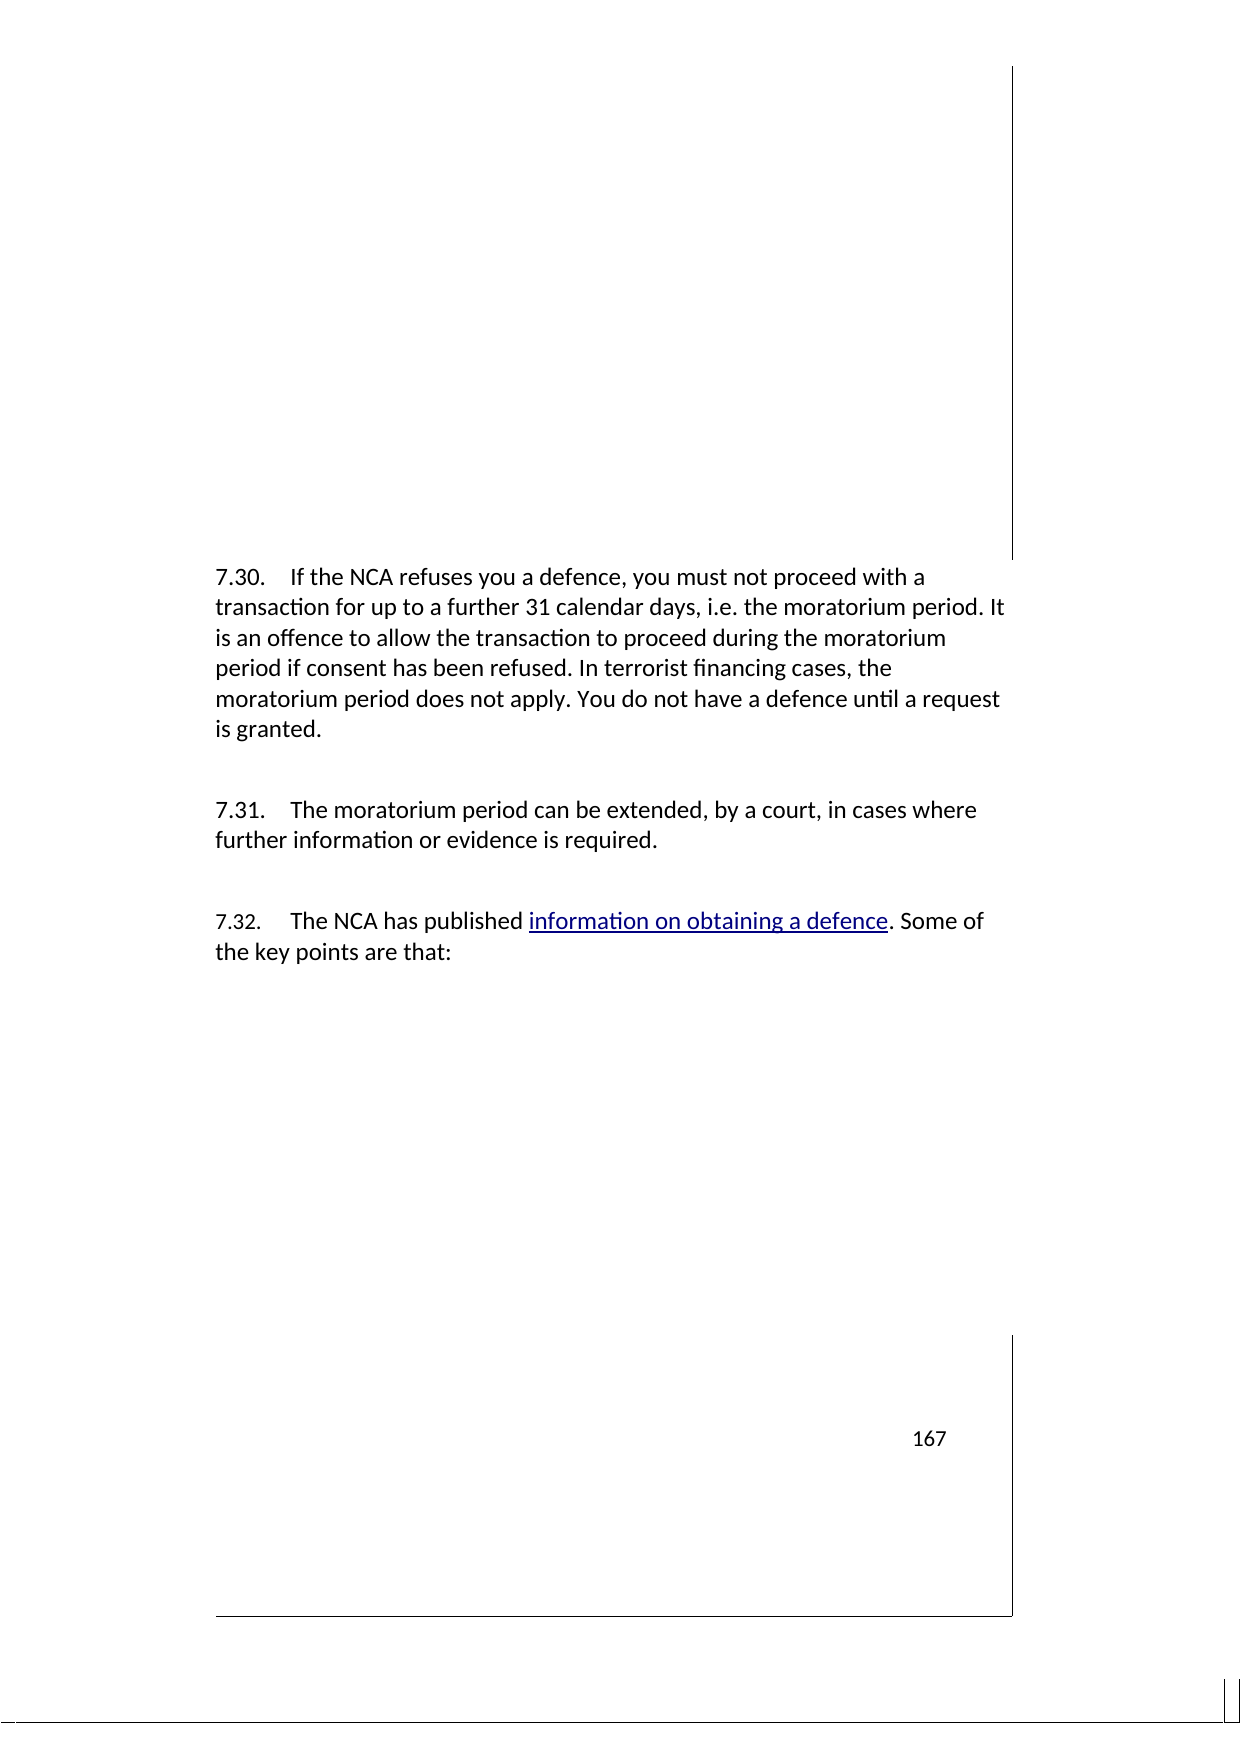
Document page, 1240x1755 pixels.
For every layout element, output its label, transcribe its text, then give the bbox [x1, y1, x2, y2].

list If the NCA refuses you a defence, you must not proceed with a transaction for up to a further 31 calendar days, i.e. the moratorium period. It is an offence to allow the transaction to proceed during the moratorium period if consent has been refused. In terrorist financing cases, the moratorium period does not apply. You do not have a defence until a request is granted. [215, 561, 1012, 744]
list The NCA has published information on obtaining a defence. Some of the key points are that: [215, 905, 1012, 966]
list The moratorium period can be extended, by a court, in cases where further information or evidence is required. [215, 794, 1012, 855]
